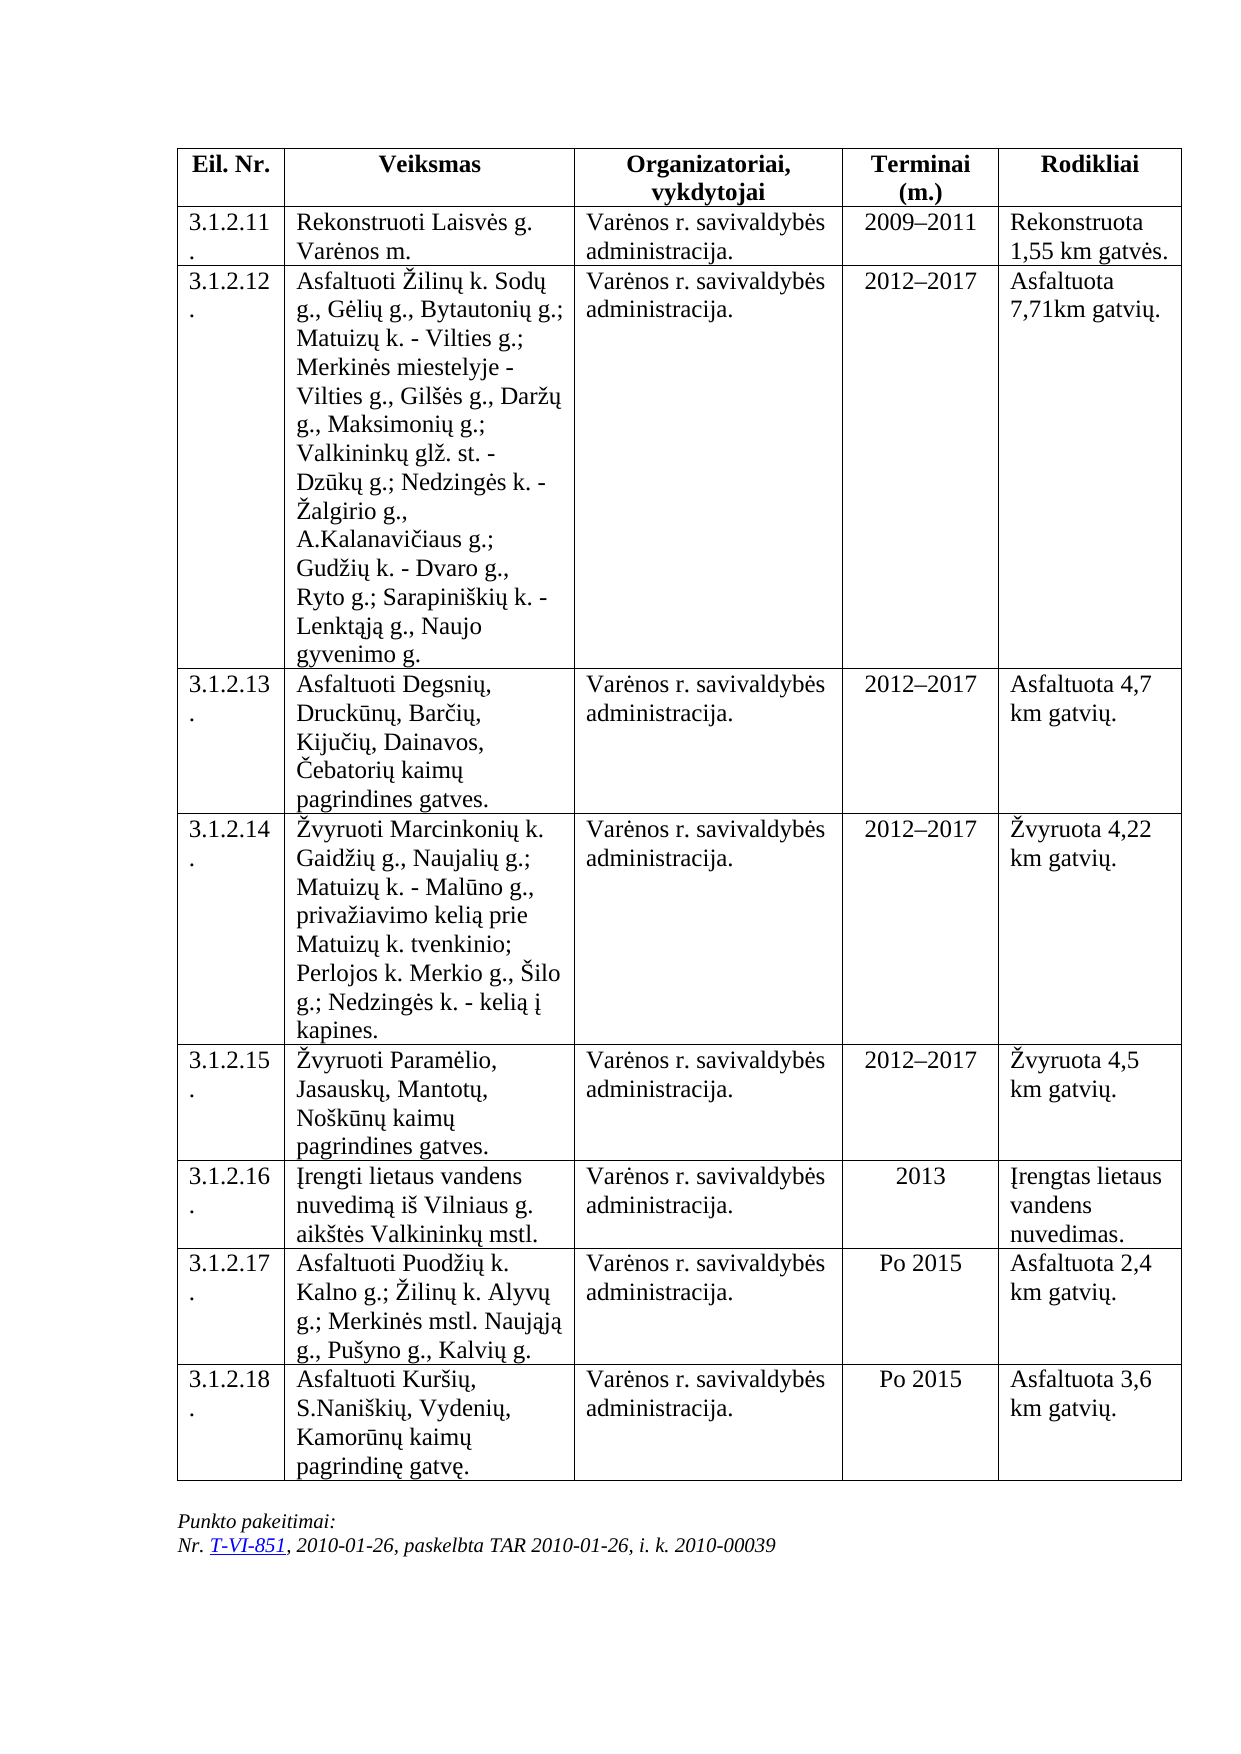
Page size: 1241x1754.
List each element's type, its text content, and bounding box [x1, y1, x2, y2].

table_cell 3.1.2.14. [178, 814, 284, 1044]
table_cell Varėnos r. savivaldybės administracija. [575, 669, 842, 813]
table_cell 3.1.2.16. [178, 1161, 284, 1247]
table_cell Rekonstruota 1,55 km gatvės. [999, 207, 1181, 265]
table_cell Varėnos r. savivaldybės administracija. [575, 1045, 842, 1160]
table_cell Varėnos r. savivaldybės administracija. [575, 266, 842, 668]
table_cell Varėnos r. savivaldybės administracija. [575, 1249, 842, 1363]
table_cell Asfaltuoti Puodžių k. Kalno g.; Žilinų k. Alyvų g.; Merkinės mstl. Naująją g., Pušyno g., Kalvių g. [285, 1249, 574, 1363]
table_header Terminai (m.) [843, 149, 998, 206]
table_cell Po 2015 [843, 1365, 998, 1479]
table_cell 2012–2017 [843, 1045, 998, 1160]
table_cell Asfaltuoti Kuršių, S.Naniškių, Vydenių, Kamorūnų kaimų pagrindinę gatvę. [285, 1365, 574, 1479]
table_cell Rekonstruoti Laisvės g. Varėnos m. [285, 207, 574, 265]
table_cell Po 2015 [843, 1249, 998, 1363]
table_cell 2012–2017 [843, 814, 998, 1044]
table_header Rodikliai [999, 149, 1181, 206]
table_header Veiksmas [285, 149, 574, 206]
table_cell 2009–2011 [843, 207, 998, 265]
table_header Eil. Nr. [178, 149, 284, 206]
table_cell Žvyruoti Marcinkonių k. Gaidžių g., Naujalių g.; Matuizų k. - Malūno g., privažiavimo kelią prie Matuizų k. tvenkinio; Perlojos k. Merkio g., Šilo g.; Nedzingės k. - kelią į kapines. [285, 814, 574, 1044]
table_cell Asfaltuota 2,4 km gatvių. [999, 1249, 1181, 1363]
table_cell 3.1.2.17. [178, 1249, 284, 1363]
table_cell Asfaltuota 4,7 km gatvių. [999, 669, 1181, 813]
table_cell Žvyruota 4,22 km gatvių. [999, 814, 1181, 1044]
table_cell Varėnos r. savivaldybės administracija. [575, 814, 842, 1044]
text Nr. T-VI-851, 2010-01-26, paskelbta TAR 2010-01-26, i. k. 2010-00039 [177, 1533, 1181, 1557]
table_cell 3.1.2.12. [178, 266, 284, 668]
table_cell 2013 [843, 1161, 998, 1247]
table_cell Varėnos r. savivaldybės administracija. [575, 207, 842, 265]
table_cell Žvyruota 4,5 km gatvių. [999, 1045, 1181, 1160]
table_cell 3.1.2.18. [178, 1365, 284, 1479]
table_cell Asfaltuota 3,6 km gatvių. [999, 1365, 1181, 1479]
table_cell Įrengtas lietaus vandens nuvedimas. [999, 1161, 1181, 1247]
table_cell 2012–2017 [843, 266, 998, 668]
table_cell Varėnos r. savivaldybės administracija. [575, 1161, 842, 1247]
table_cell Asfaltuota 7,71km gatvių. [999, 266, 1181, 668]
table_cell 3.1.2.13. [178, 669, 284, 813]
table_cell 3.1.2.15. [178, 1045, 284, 1160]
table_cell Varėnos r. savivaldybės administracija. [575, 1365, 842, 1479]
table_header Organizatoriai, vykdytojai [575, 149, 842, 206]
table_cell 2012–2017 [843, 669, 998, 813]
table_cell 3.1.2.11. [178, 207, 284, 265]
table_cell Žvyruoti Paramėlio, Jasauskų, Mantotų, Noškūnų kaimų pagrindines gatves. [285, 1045, 574, 1160]
text Punkto pakeitimai: [177, 1509, 1181, 1533]
table_cell Asfaltuoti Žilinų k. Sodų g., Gėlių g., Bytautonių g.; Matuizų k. - Vilties g.; Merkinės miestelyje - Vilties g., Gilšės g., Daržų g., Maksimonių g.; Valkininkų glž. st. - Dzūkų g.; Nedzingės k. - Žalgirio g., A.Kalanavičiaus g.; Gudžių k. - Dvaro g., Ryto g.; Sarapiniškių k. - Lenktąją g., Naujo gyvenimo g. [285, 266, 574, 668]
table_cell Įrengti lietaus vandens nuvedimą iš Vilniaus g. aikštės Valkininkų mstl. [285, 1161, 574, 1247]
table_cell Asfaltuoti Degsnių, Druckūnų, Barčių, Kijučių, Dainavos, Čebatorių kaimų pagrindines gatves. [285, 669, 574, 813]
